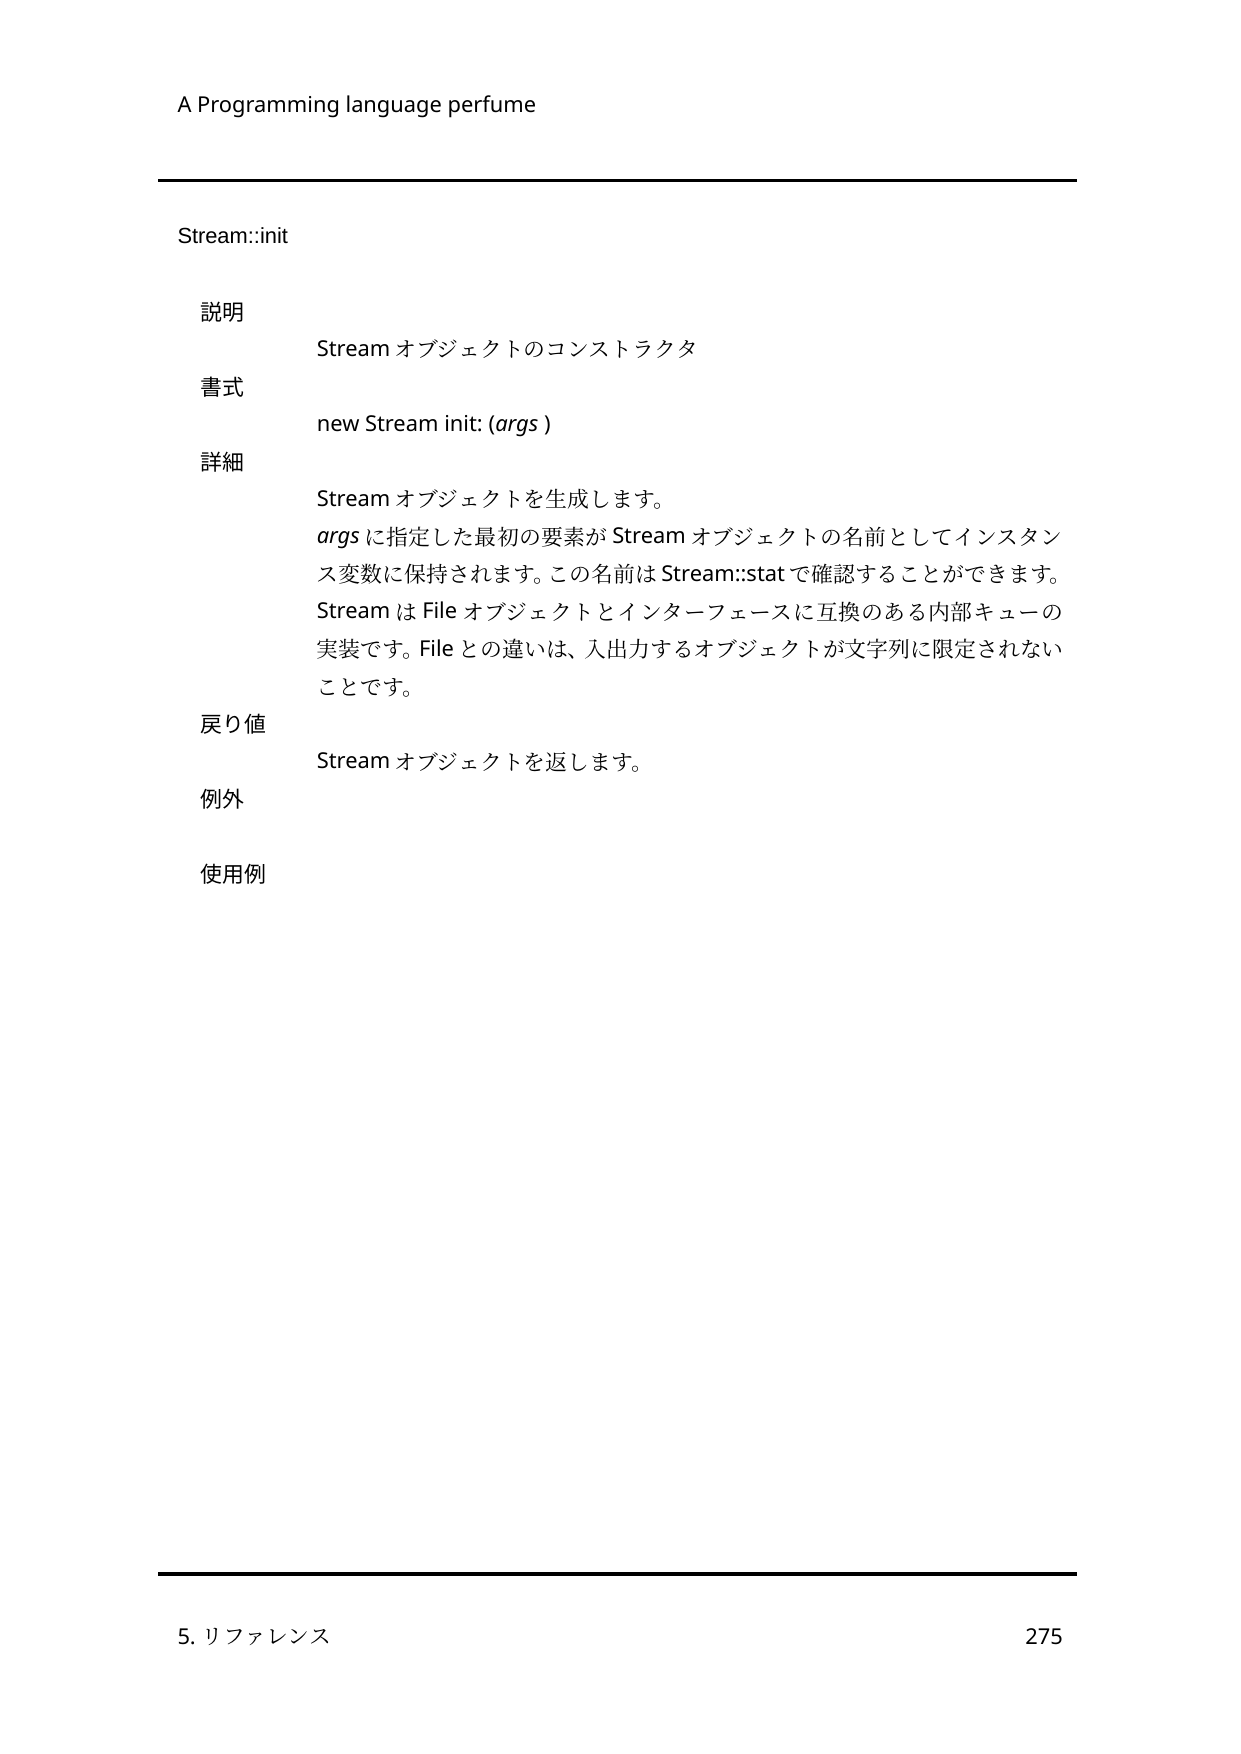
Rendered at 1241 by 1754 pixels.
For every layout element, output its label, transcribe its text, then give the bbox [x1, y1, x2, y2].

table_cell 例外 [200, 779, 317, 854]
table_cell 詳細 [200, 442, 317, 704]
table_cell Streamオブジェクトを生成します。 argsに指定した最初の要素がStreamオブジェクトの名前としてインスタンス変数に保持されます。この名前はStream::statで確認することができます。 StreamはFileオブジェクトとインターフェースに互換のある内部キューの実装です。Fileとの違いは、入出力するオブジェクトが文字列に限定されないことです。 [317, 442, 1063, 704]
subtitle Stream::init [177, 217, 1063, 254]
table_header Streamオブジェクトのコンストラクタ [317, 292, 1063, 367]
table_cell [317, 779, 1063, 854]
table_cell Streamオブジェクトを返します。 [317, 704, 1063, 779]
table_cell 戻り値 [200, 704, 317, 779]
table_cell new Stream init: (args ) [317, 367, 1063, 442]
table_cell 書式 [200, 367, 317, 442]
table_cell 使用例 [200, 854, 317, 929]
table_header 説明 [200, 292, 317, 367]
table_cell [317, 854, 1063, 929]
